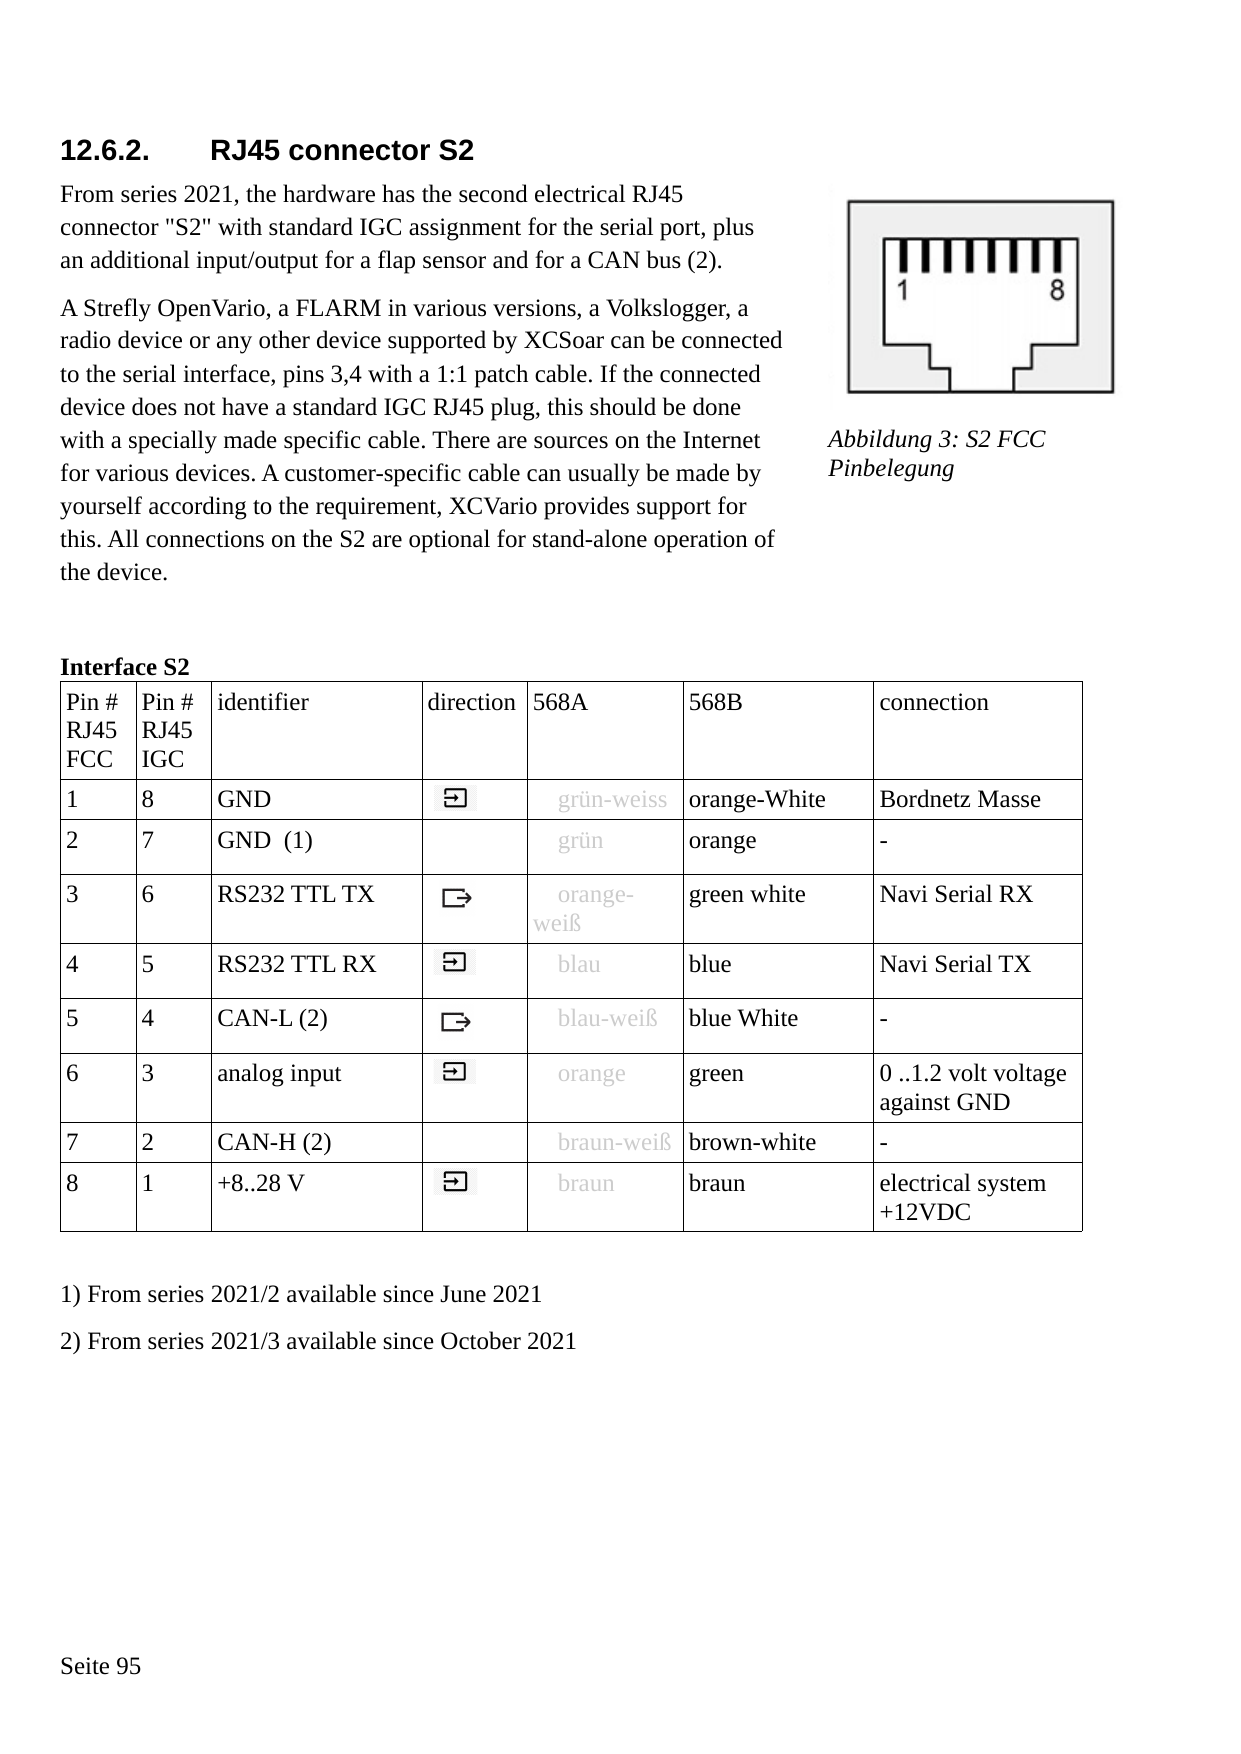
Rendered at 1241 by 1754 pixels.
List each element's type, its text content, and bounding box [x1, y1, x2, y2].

table_cell 2 [137, 1123, 211, 1162]
table_cell [423, 999, 527, 1053]
table_cell Navi Serial TX [874, 944, 1082, 998]
table_cell GND (1) [212, 820, 422, 874]
table_cell braun-weiß [528, 1123, 683, 1162]
table_cell orange [528, 1054, 683, 1122]
table_header Pin # RJ45 FCC [61, 682, 136, 778]
table_cell [423, 875, 527, 943]
table_cell CAN-L (2) [212, 999, 422, 1053]
table_cell - [874, 999, 1082, 1053]
table_cell 4 [61, 944, 136, 998]
picture [434, 785, 477, 811]
table_cell Bordnetz Masse [874, 780, 1082, 819]
table_cell brown-white [684, 1123, 873, 1162]
table_cell Navi Serial RX [874, 875, 1082, 943]
table_header Pin # RJ45 IGC [137, 682, 211, 778]
table_cell [423, 820, 527, 874]
table_header connection [874, 682, 1082, 778]
text From series 2021, the hardware has the second electrical RJ45 connector "S2" with standard IGC assignment for the serial port, plus an additional input/output for a flap sensor and for a CAN bus (2). [60, 179, 828, 274]
text 2) From series 2021/3 available since October 2021 [60, 1326, 1207, 1355]
table_cell [423, 1054, 527, 1122]
table_cell CAN-H (2) [212, 1123, 422, 1162]
subtitle RJ45 connector S2 [60, 133, 1207, 175]
table_cell blau-weiß [528, 999, 683, 1053]
table_cell 5 [137, 944, 211, 998]
table_cell 6 [61, 1054, 136, 1122]
table_cell 1 [137, 1163, 211, 1231]
table_cell - [874, 820, 1082, 874]
table_cell analog input [212, 1054, 422, 1122]
table_cell 8 [137, 780, 211, 819]
table_cell 3 [61, 875, 136, 943]
table_cell [423, 1123, 527, 1162]
table_cell +8..28 V [212, 1163, 422, 1231]
table_cell 7 [61, 1123, 136, 1162]
table_cell 3 [137, 1054, 211, 1122]
picture [433, 949, 476, 975]
table_cell 7 [137, 820, 211, 874]
table_cell 4 [137, 999, 211, 1053]
table_cell 6 [137, 875, 211, 943]
picture [433, 1168, 478, 1195]
table_cell braun [528, 1163, 683, 1231]
table_cell grün [528, 820, 683, 874]
text 1) From series 2021/2 available since June 2021 [60, 1279, 1207, 1307]
picture [437, 1003, 475, 1041]
table_cell orange-White [684, 780, 873, 819]
table_cell grün-weiss [528, 780, 683, 819]
table_cell [423, 944, 527, 998]
table_cell orange-weiß [528, 875, 683, 943]
picture [828, 175, 1144, 419]
table_cell electrical system +12VDC [874, 1163, 1082, 1231]
table_header direction [423, 682, 527, 778]
table_cell blue White [684, 999, 873, 1053]
table_header identifier [212, 682, 422, 778]
table_cell - [874, 1123, 1082, 1162]
table_cell 0 ..1.2 volt voltage against GND [874, 1054, 1082, 1122]
table_cell RS232 TTL TX [212, 875, 422, 943]
table_cell 5 [61, 999, 136, 1053]
table_cell RS232 TTL RX [212, 944, 422, 998]
text [1144, 179, 1207, 274]
table_cell blue [684, 944, 873, 998]
table_cell 2 [61, 820, 136, 874]
picture [433, 1059, 476, 1084]
table_cell GND [212, 780, 422, 819]
table_cell orange [684, 820, 873, 874]
table_header 568B [684, 682, 873, 778]
picture [438, 879, 476, 917]
table_cell green [684, 1054, 873, 1122]
text A Strefly OpenVario, a FLARM in various versions, a Volkslogger, a radio device or any other device supported by XCSoar can be connected to the serial interface, pins 3,4 with a 1:1 patch cable. If the connected device does not have a standard IGC RJ45 plug, this should be done with a specially made specific cable. There are sources on the Internet for various devices. A customer-specific cable can usually be made by yourself according to the requirement, XCVario provides support for this. All connections on the S2 are optional for stand-alone operation of the device. [60, 293, 1207, 586]
table_cell 1 [61, 780, 136, 819]
table_cell braun [684, 1163, 873, 1231]
subtitle Interface S2 [60, 652, 1207, 681]
table_cell blau [528, 944, 683, 998]
text Abbildung 3: S2 FCC Pinbelegung [828, 419, 1144, 482]
table_cell green white [684, 875, 873, 943]
table_header 568A [528, 682, 683, 778]
table_cell 8 [61, 1163, 136, 1231]
table_cell [423, 1163, 527, 1231]
table_cell [423, 780, 527, 819]
